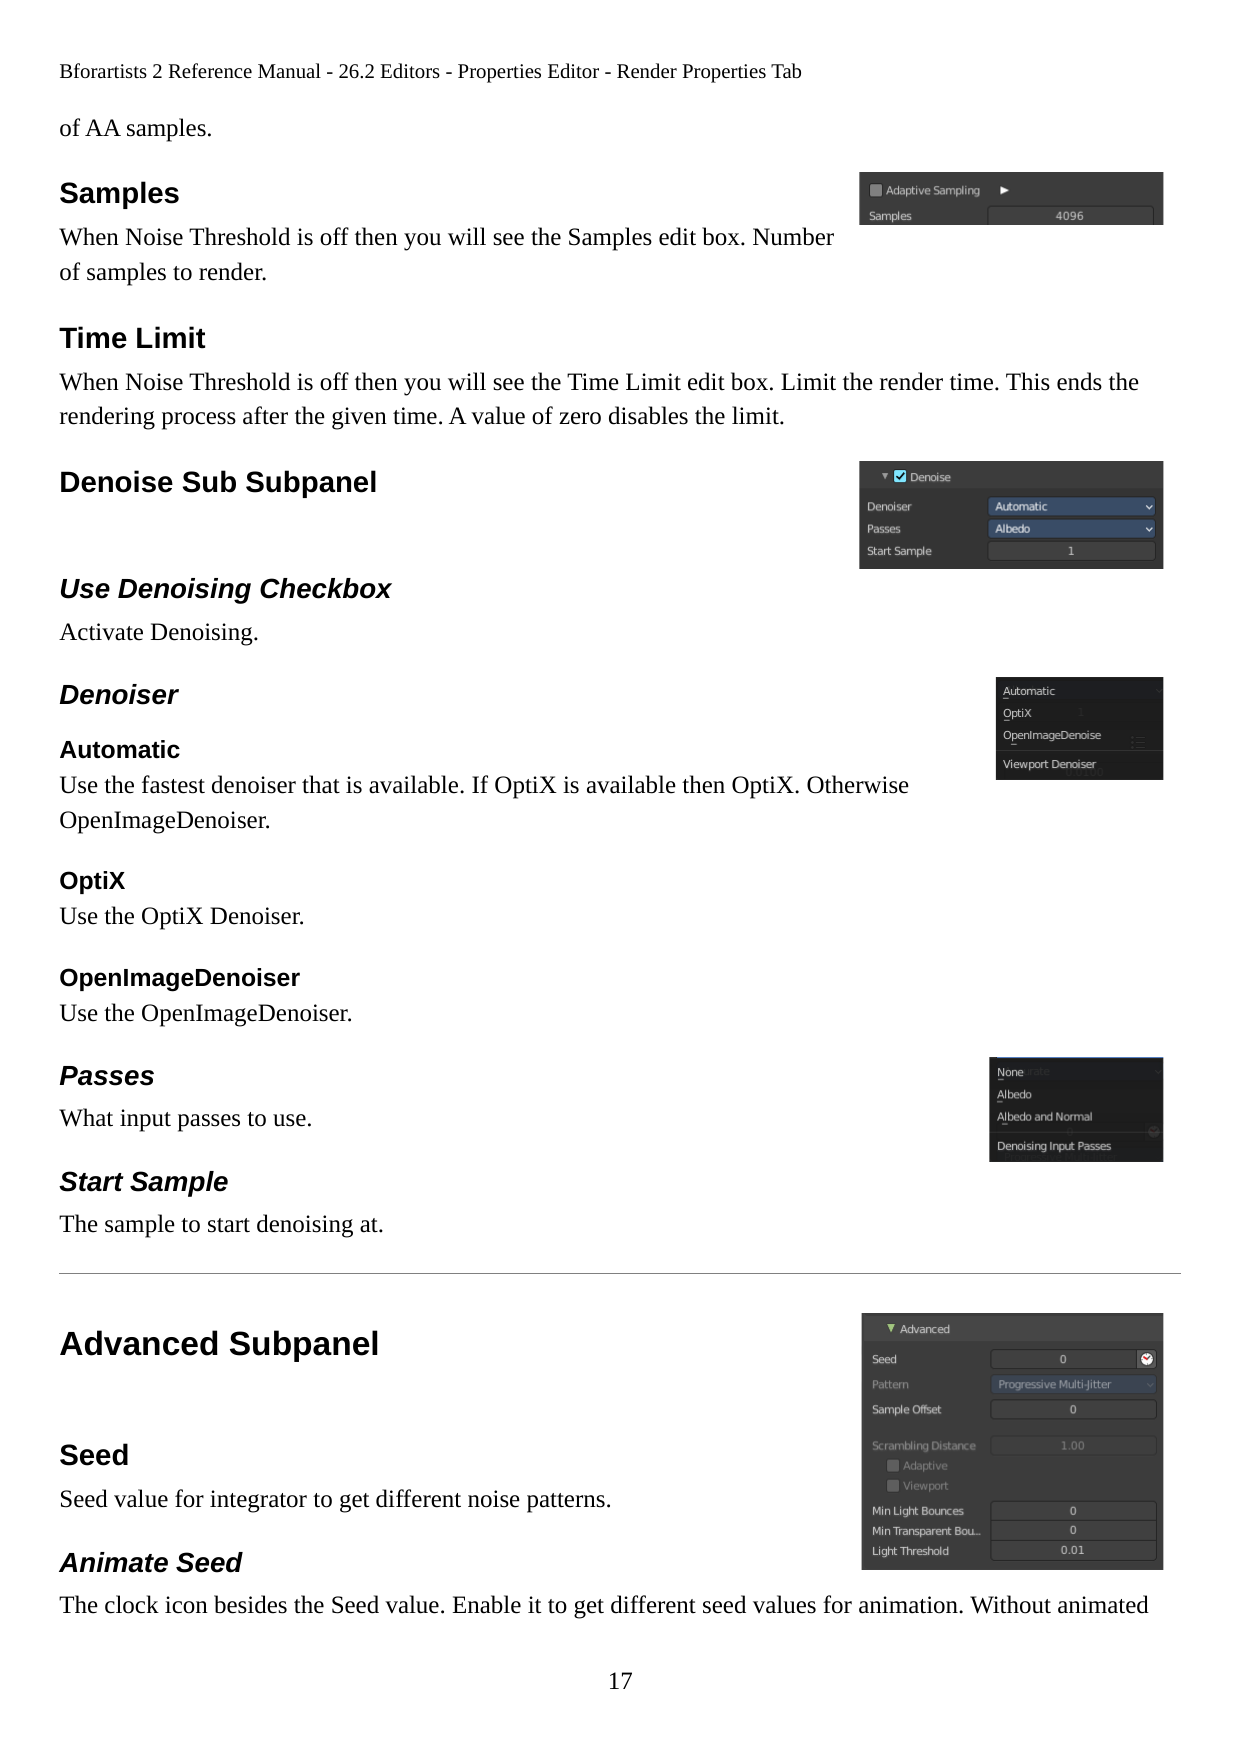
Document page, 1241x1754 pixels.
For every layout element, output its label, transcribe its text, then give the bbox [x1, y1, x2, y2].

subtitle [1164, 1059, 1181, 1091]
subtitle Passes [59, 1059, 989, 1091]
subtitle Samples [59, 176, 859, 210]
subtitle [1164, 176, 1181, 210]
subtitle [1164, 1438, 1181, 1472]
text of AA samples. [59, 113, 1181, 141]
picture [995, 677, 1164, 780]
text What input passes to use. [59, 1103, 989, 1132]
text When Noise Threshold is off then you will see the Samples edit box. Number of samples to render. [59, 222, 1181, 286]
picture [859, 461, 1164, 569]
subtitle OpenImageDenoiser [59, 963, 1181, 991]
text Use the OpenImageDenoiser. [59, 998, 1181, 1026]
text Activate Denoising. [59, 617, 1181, 646]
subtitle Denoise Sub Subpanel [59, 465, 859, 499]
subtitle Automatic [59, 736, 995, 764]
subtitle Start Sample [59, 1165, 1181, 1197]
subtitle [1164, 679, 1181, 711]
subtitle [1164, 1323, 1181, 1362]
subtitle Animate Seed [59, 1546, 1181, 1578]
text Seed value for integrator to get different noise patterns. [59, 1484, 861, 1513]
subtitle [1164, 736, 1181, 764]
subtitle Advanced Subpanel [59, 1323, 861, 1362]
subtitle Seed [59, 1438, 861, 1472]
text Use the OptiX Denoiser. [59, 901, 1181, 930]
subtitle OptiX [59, 866, 1181, 895]
subtitle [1164, 465, 1181, 499]
subtitle Time Limit [59, 321, 1181, 354]
subtitle Use Denoising Checkbox [59, 573, 1181, 605]
picture [989, 1057, 1164, 1162]
subtitle Denoiser [59, 679, 995, 711]
text The sample to start denoising at. [59, 1209, 1181, 1238]
picture [859, 172, 1164, 225]
text Use the fastest denoiser that is available. If OptiX is available then OptiX. Otherwise OpenImageDenoiser. [59, 770, 1181, 834]
text When Noise Threshold is off then you will see the Time Limit edit box. Limit the render time. This ends the rendering process after the given time. A value of zero disables the limit. [59, 367, 1181, 430]
picture [861, 1313, 1164, 1570]
text The clock icon besides the Seed value. Enable it to get different seed values for animation. Without animated [59, 1591, 1181, 1619]
